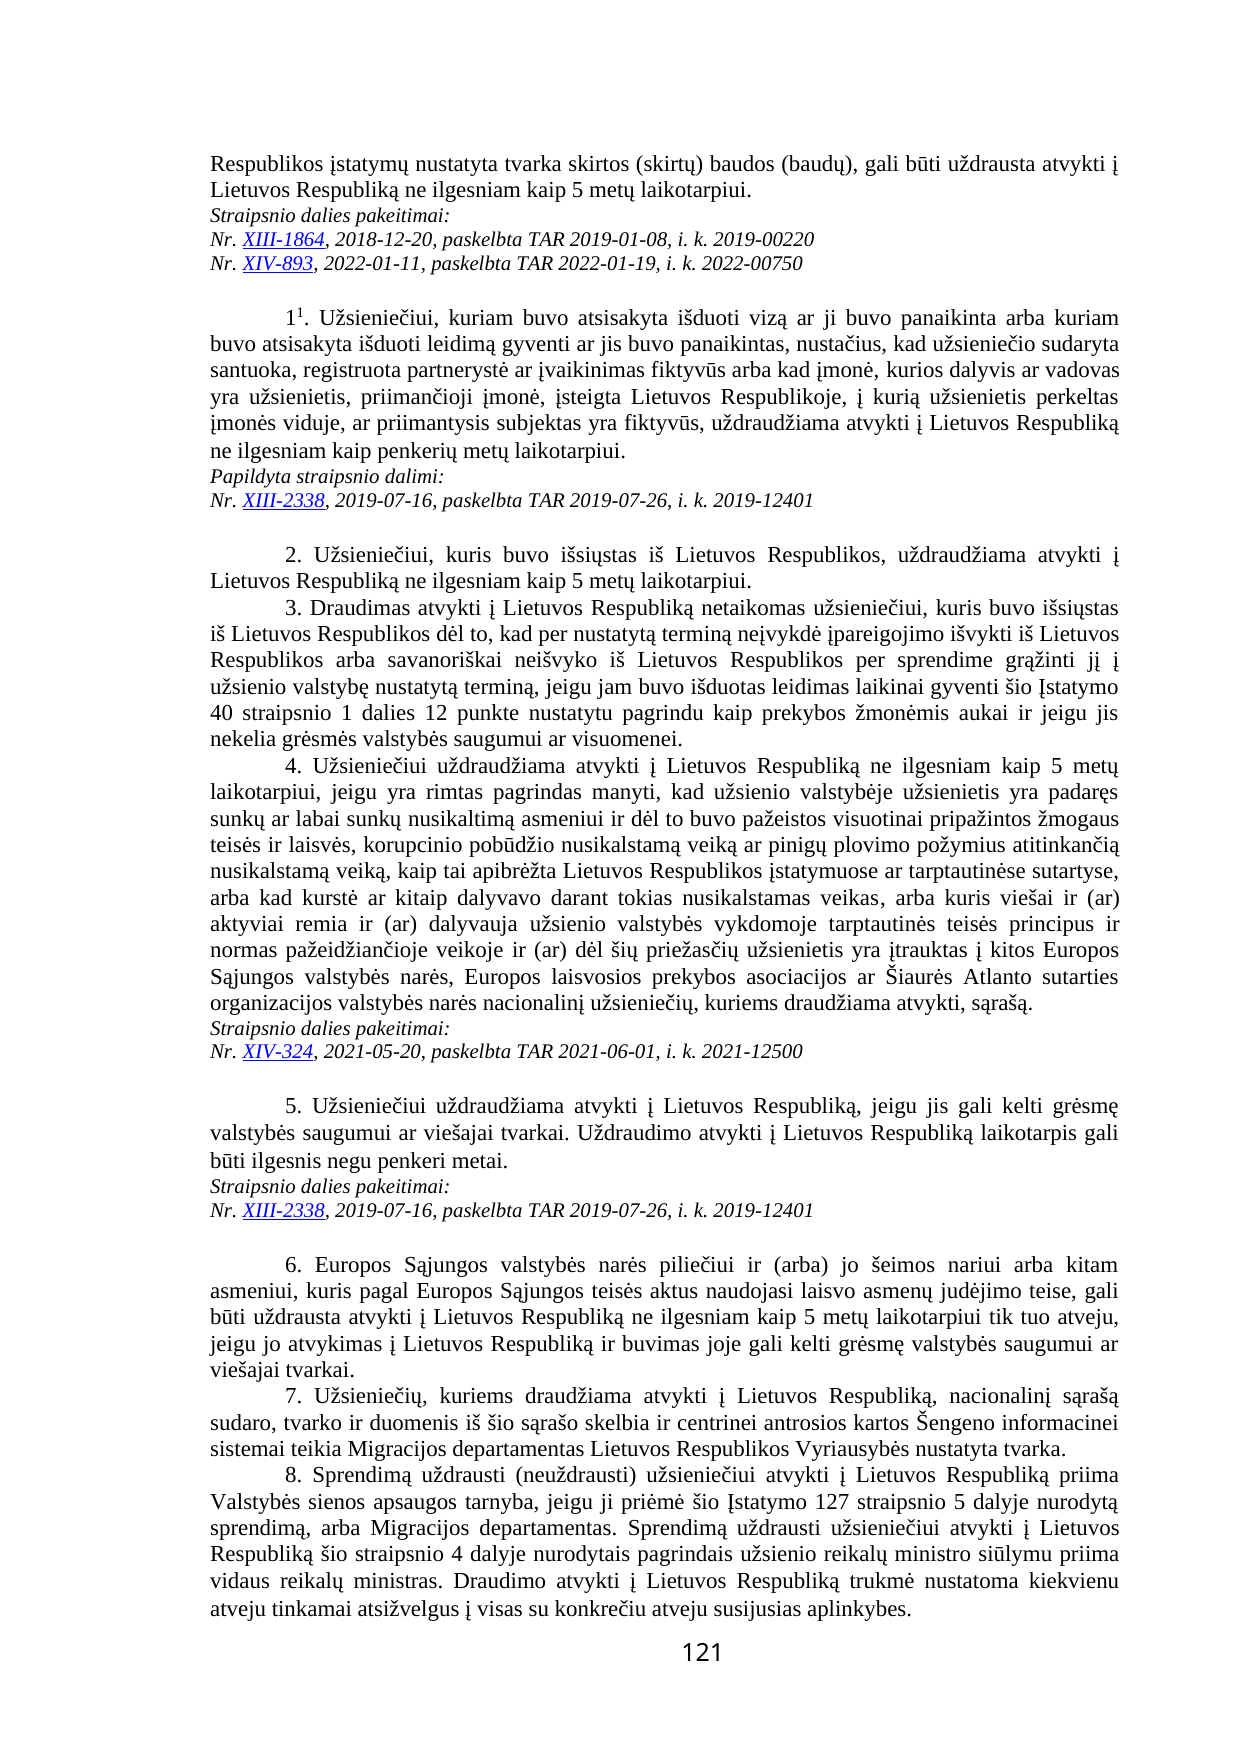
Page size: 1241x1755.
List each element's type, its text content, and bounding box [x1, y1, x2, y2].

text Respublikos įstatymų nustatyta tvarka skirtos (skirtų) baudos (baudų), gali būti uždrausta atvykti į Lietuvos Respubliką ne ilgesniam kaip 5 metų laikotarpiui. [210, 150, 1120, 203]
text Straipsnio dalies pakeitimai: [210, 203, 1120, 227]
text 5. Užsieniečiui uždraudžiama atvykti į Lietuvos Respubliką, jeigu jis gali kelti grėsmę valstybės saugumui ar viešajai tvarkai. Uždraudimo atvykti į Lietuvos Respubliką laikotarpis gali būti ilgesnis negu penkeri metai. [210, 1092, 1120, 1174]
text Straipsnio dalies pakeitimai: [210, 1174, 1120, 1198]
text 2. Užsieniečiui, kuris buvo išsiųstas iš Lietuvos Respublikos, uždraudžiama atvykti į Lietuvos Respubliką ne ilgesniam kaip 5 metų laikotarpiui. [210, 541, 1120, 594]
text Nr. XIII-2338, 2019-07-16, paskelbta TAR 2019-07-26, i. k. 2019-12401 [210, 1198, 1120, 1222]
text 7. Užsieniečių, kuriems draudžiama atvykti į Lietuvos Respubliką, nacionalinį sąrašą sudaro, tvarko ir duomenis iš šio sąrašo skelbia ir centrinei antrosios kartos Šengeno informacinei sistemai teikia Migracijos departamentas Lietuvos Respublikos Vyriausybės nustatyta tvarka. [210, 1382, 1120, 1461]
text 11. Užsieniečiui, kuriam buvo atsisakyta išduoti vizą ar ji buvo panaikinta arba kuriam buvo atsisakyta išduoti leidimą gyventi ar jis buvo panaikintas, nustačius, kad užsieniečio sudaryta santuoka, registruota partnerystė ar įvaikinimas fiktyvūs arba kad įmonė, kurios dalyvis ar vadovas yra užsienietis, priimančioji įmonė, įsteigta Lietuvos Respublikoje, į kurią užsienietis perkeltas įmonės viduje, ar priimantysis subjektas yra fiktyvūs, uždraudžiama atvykti į Lietuvos Respubliką ne ilgesniam kaip penkerių metų laikotarpiui. [210, 304, 1120, 464]
text 8. Sprendimą uždrausti (neuždrausti) užsieniečiui atvykti į Lietuvos Respubliką priima Valstybės sienos apsaugos tarnyba, jeigu ji priėmė šio Įstatymo 127 straipsnio 5 dalyje nurodytą sprendimą, arba Migracijos departamentas. Sprendimą uždrausti užsieniečiui atvykti į Lietuvos Respubliką šio straipsnio 4 dalyje nurodytais pagrindais užsienio reikalų ministro siūlymu priima vidaus reikalų ministras. Draudimo atvykti į Lietuvos Respubliką trukmė nustatoma kiekvienu atveju tinkamai atsižvelgus į visas su konkrečiu atveju susijusias aplinkybes. [210, 1461, 1120, 1622]
text Papildyta straipsnio dalimi: [210, 464, 1120, 488]
text Straipsnio dalies pakeitimai: [210, 1015, 1120, 1039]
text Nr. XIII-1864, 2018-12-20, paskelbta TAR 2019-01-08, i. k. 2019-00220 [210, 227, 1120, 251]
text 4. Užsieniečiui uždraudžiama atvykti į Lietuvos Respubliką ne ilgesniam kaip 5 metų laikotarpiui, jeigu yra rimtas pagrindas manyti, kad užsienio valstybėje užsienietis yra padaręs sunkų ar labai sunkų nusikaltimą asmeniui ir dėl to buvo pažeistos visuotinai pripažintos žmogaus teisės ir laisvės, korupcinio pobūdžio nusikalstamą veiką ar pinigų plovimo požymius atitinkančią nusikalstamą veiką, kaip tai apibrėžta Lietuvos Respublikos įstatymuose ar tarptautinėse sutartyse, arba kad kurstė ar kitaip dalyvavo darant tokias nusikalstamas veikas, arba kuris viešai ir (ar) aktyviai remia ir (ar) dalyvauja užsienio valstybės vykdomoje tarptautinės teisės principus ir normas pažeidžiančioje veikoje ir (ar) dėl šių priežasčių užsienietis yra įtrauktas į kitos Europos Sąjungos valstybės narės, Europos laisvosios prekybos asociacijos ar Šiaurės Atlanto sutarties organizacijos valstybės narės nacionalinį užsieniečių, kuriems draudžiama atvykti, sąrašą. [210, 752, 1120, 1015]
text Nr. XIII-2338, 2019-07-16, paskelbta TAR 2019-07-26, i. k. 2019-12401 [210, 488, 1120, 512]
text Nr. XIV-324, 2021-05-20, paskelbta TAR 2021-06-01, i. k. 2021-12500 [210, 1039, 1120, 1063]
text 6. Europos Sąjungos valstybės narės piliečiui ir (arba) jo šeimos nariui arba kitam asmeniui, kuris pagal Europos Sąjungos teisės aktus naudojasi laisvo asmenų judėjimo teise, gali būti uždrausta atvykti į Lietuvos Respubliką ne ilgesniam kaip 5 metų laikotarpiui tik tuo atveju, jeigu jo atvykimas į Lietuvos Respubliką ir buvimas joje gali kelti grėsmę valstybės saugumui ar viešajai tvarkai. [210, 1251, 1120, 1382]
text Nr. XIV-893, 2022-01-11, paskelbta TAR 2022-01-19, i. k. 2022-00750 [210, 251, 1120, 275]
text 3. Draudimas atvykti į Lietuvos Respubliką netaikomas užsieniečiui, kuris buvo išsiųstas iš Lietuvos Respublikos dėl to, kad per nustatytą terminą neįvykdė įpareigojimo išvykti iš Lietuvos Respublikos arba savanoriškai neišvyko iš Lietuvos Respublikos per sprendime grąžinti jį į užsienio valstybę nustatytą terminą, jeigu jam buvo išduotas leidimas laikinai gyventi šio Įstatymo 40 straipsnio 1 dalies 12 punkte nustatytu pagrindu kaip prekybos žmonėmis aukai ir jeigu jis nekelia grėsmės valstybės saugumui ar visuomenei. [210, 594, 1120, 752]
